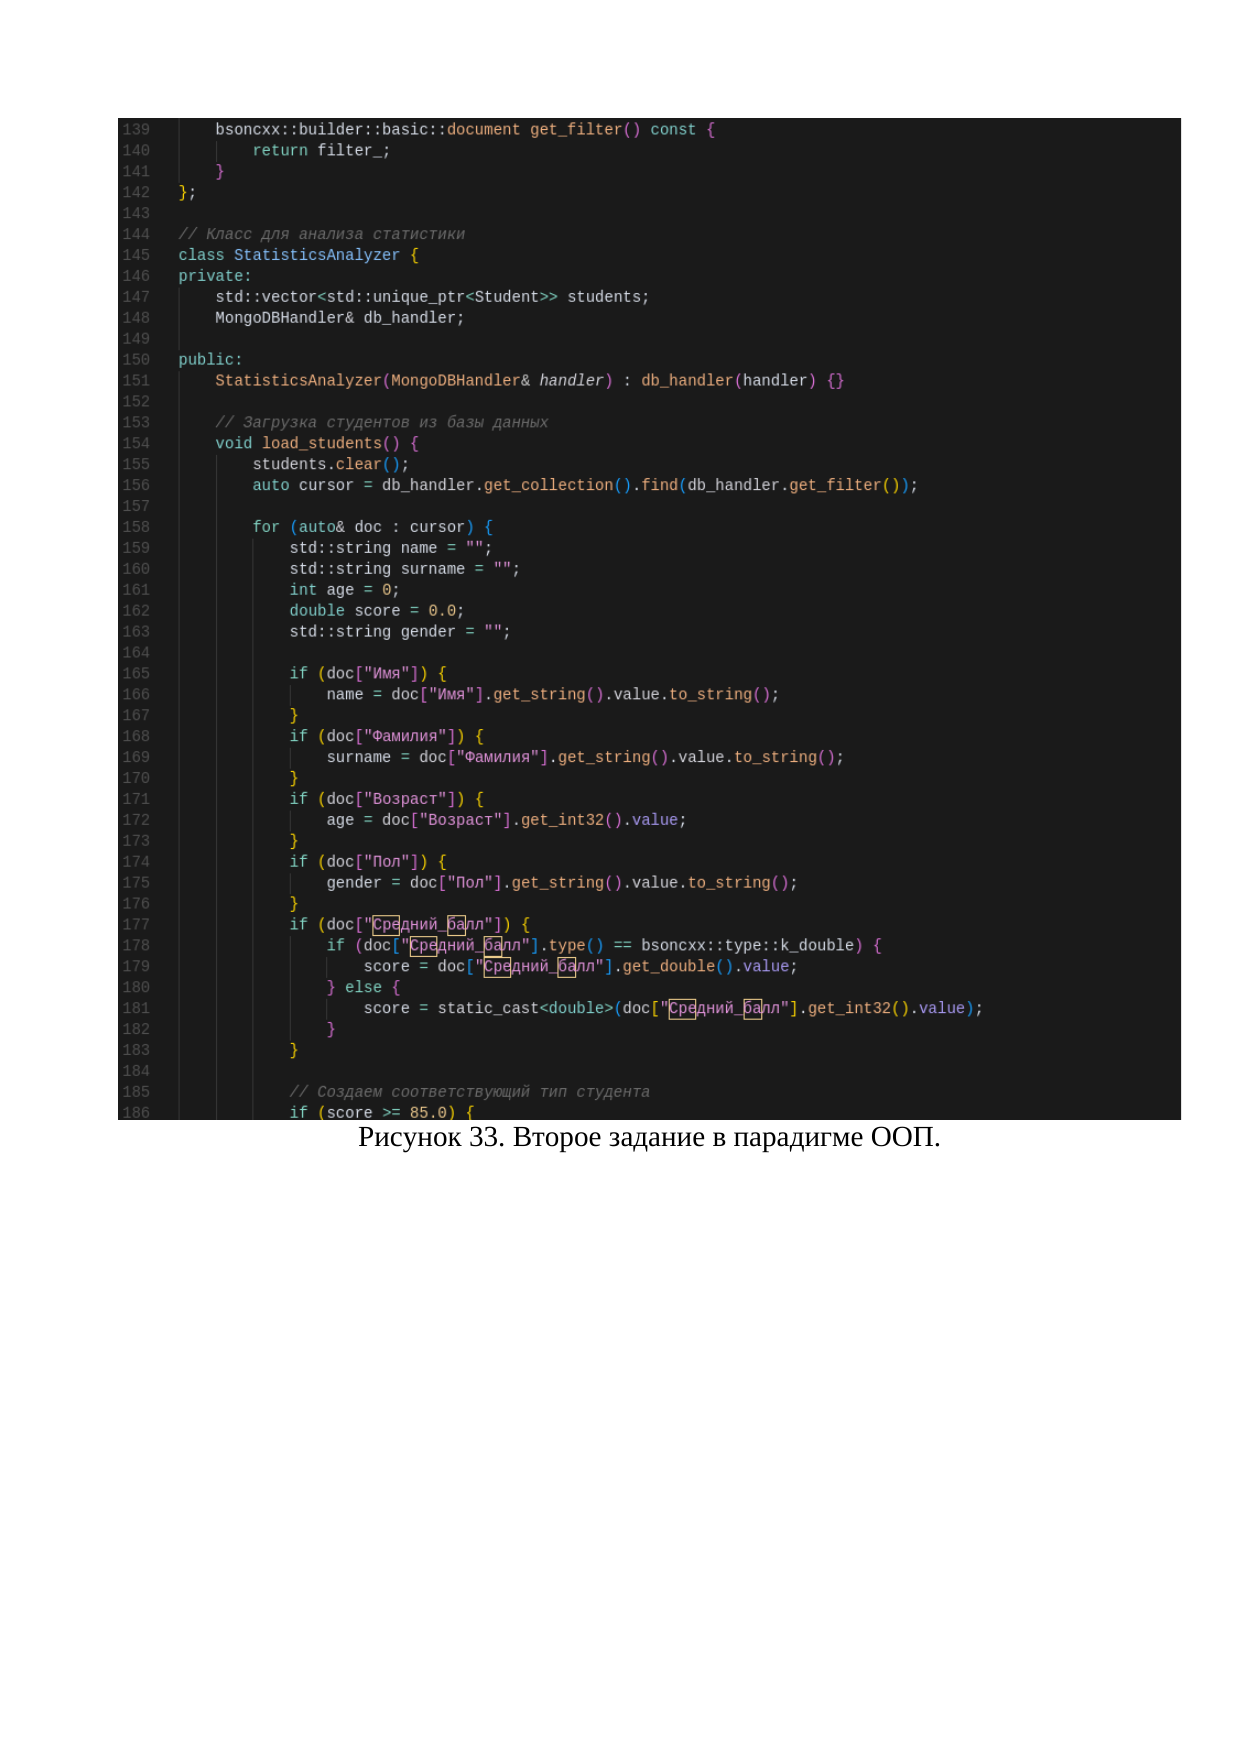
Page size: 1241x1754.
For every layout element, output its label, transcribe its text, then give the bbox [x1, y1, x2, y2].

picture [118, 118, 1182, 1120]
text Рисунок 33. Второе задание в парадигме ООП. [118, 1120, 1181, 1153]
